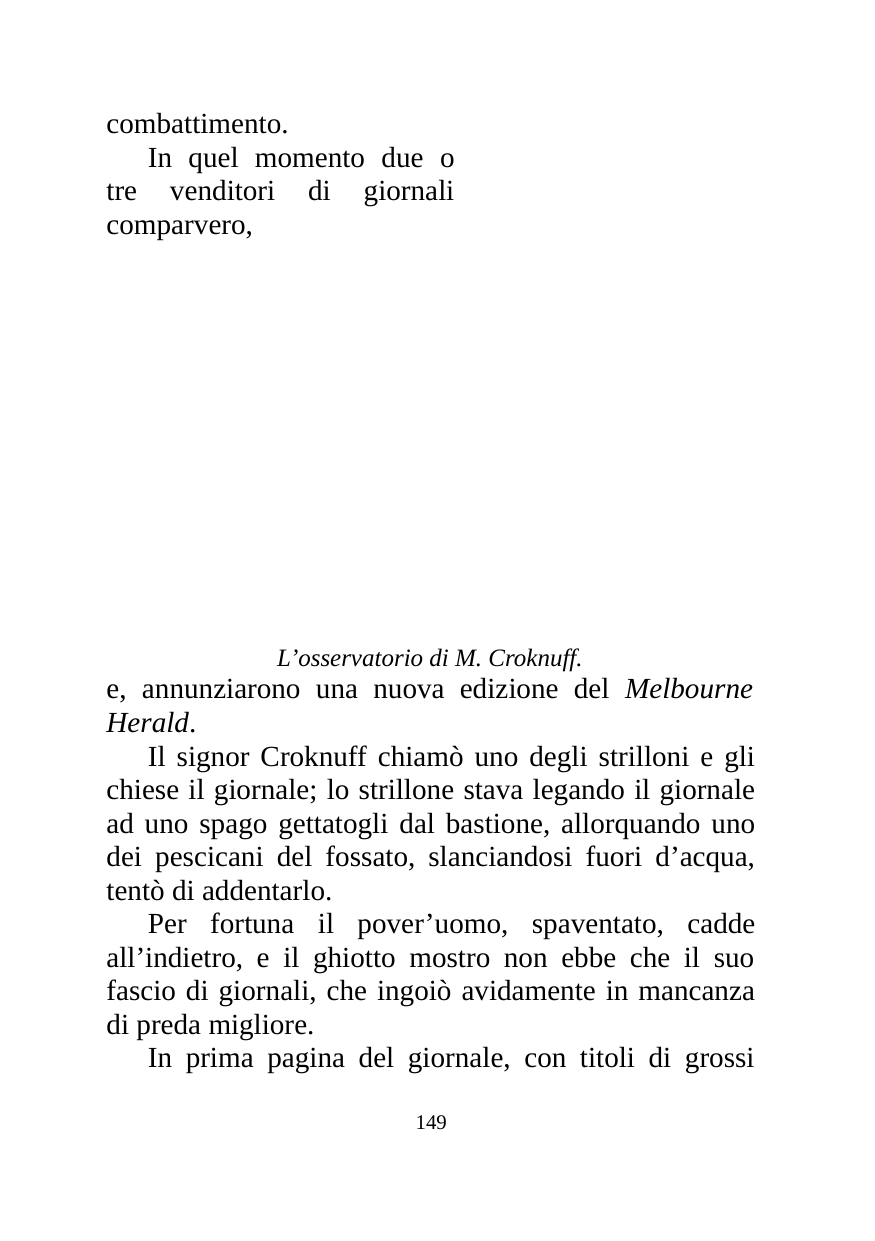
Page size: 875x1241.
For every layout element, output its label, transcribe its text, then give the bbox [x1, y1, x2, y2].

text In quel momento due o tre venditori di giornali comparvero, [106, 140, 454, 240]
text In prima pagina del giornale, con titoli di grossi [106, 1041, 756, 1074]
text e, annunziarono una nuova edizione del Melbourne Herald. [106, 672, 756, 739]
text combattimento. [106, 106, 454, 140]
text Per fortuna il pover’uomo, spaventato, cadde all’indietro, e il ghiotto mostro non ebbe che il suo fascio di giornali, che ingoiò avidamente in mancanza di preda migliore. [106, 906, 756, 1041]
text Il signor Croknuff chiamò uno degli strilloni e gli chiese il giornale; lo strillone stava legando il giornale ad uno spago gettatogli dal bastione, allorquando uno dei pescicani del fossato, slanciandosi fuori d’acqua, tentò di addentarlo. [106, 739, 756, 906]
text L’osservatorio di M. Croknuff. [106, 643, 756, 672]
